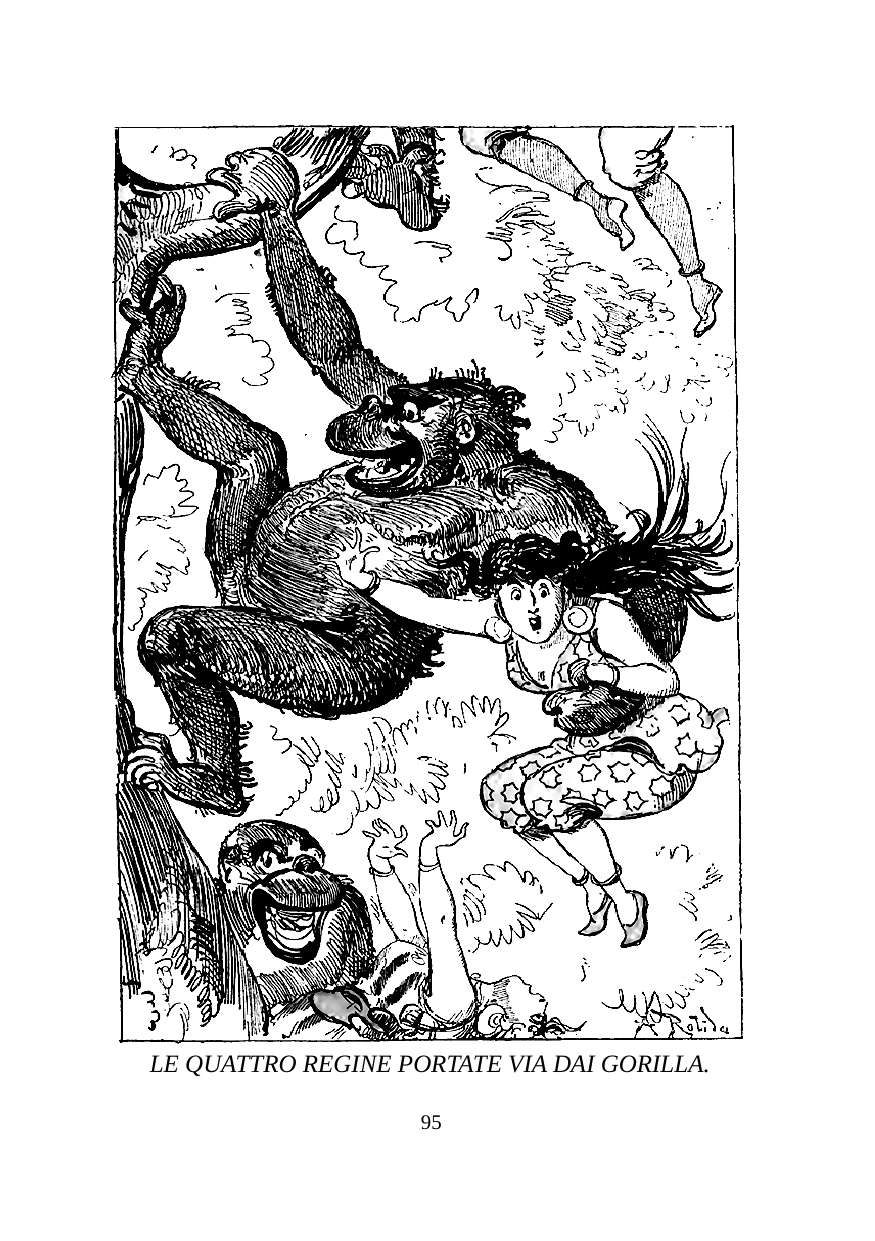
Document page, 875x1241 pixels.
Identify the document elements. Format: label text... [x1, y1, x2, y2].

text LE QUATTRO REGINE PORTATE VIA DAI GORILLA. [106, 1050, 756, 1078]
picture [106, 118, 756, 1050]
